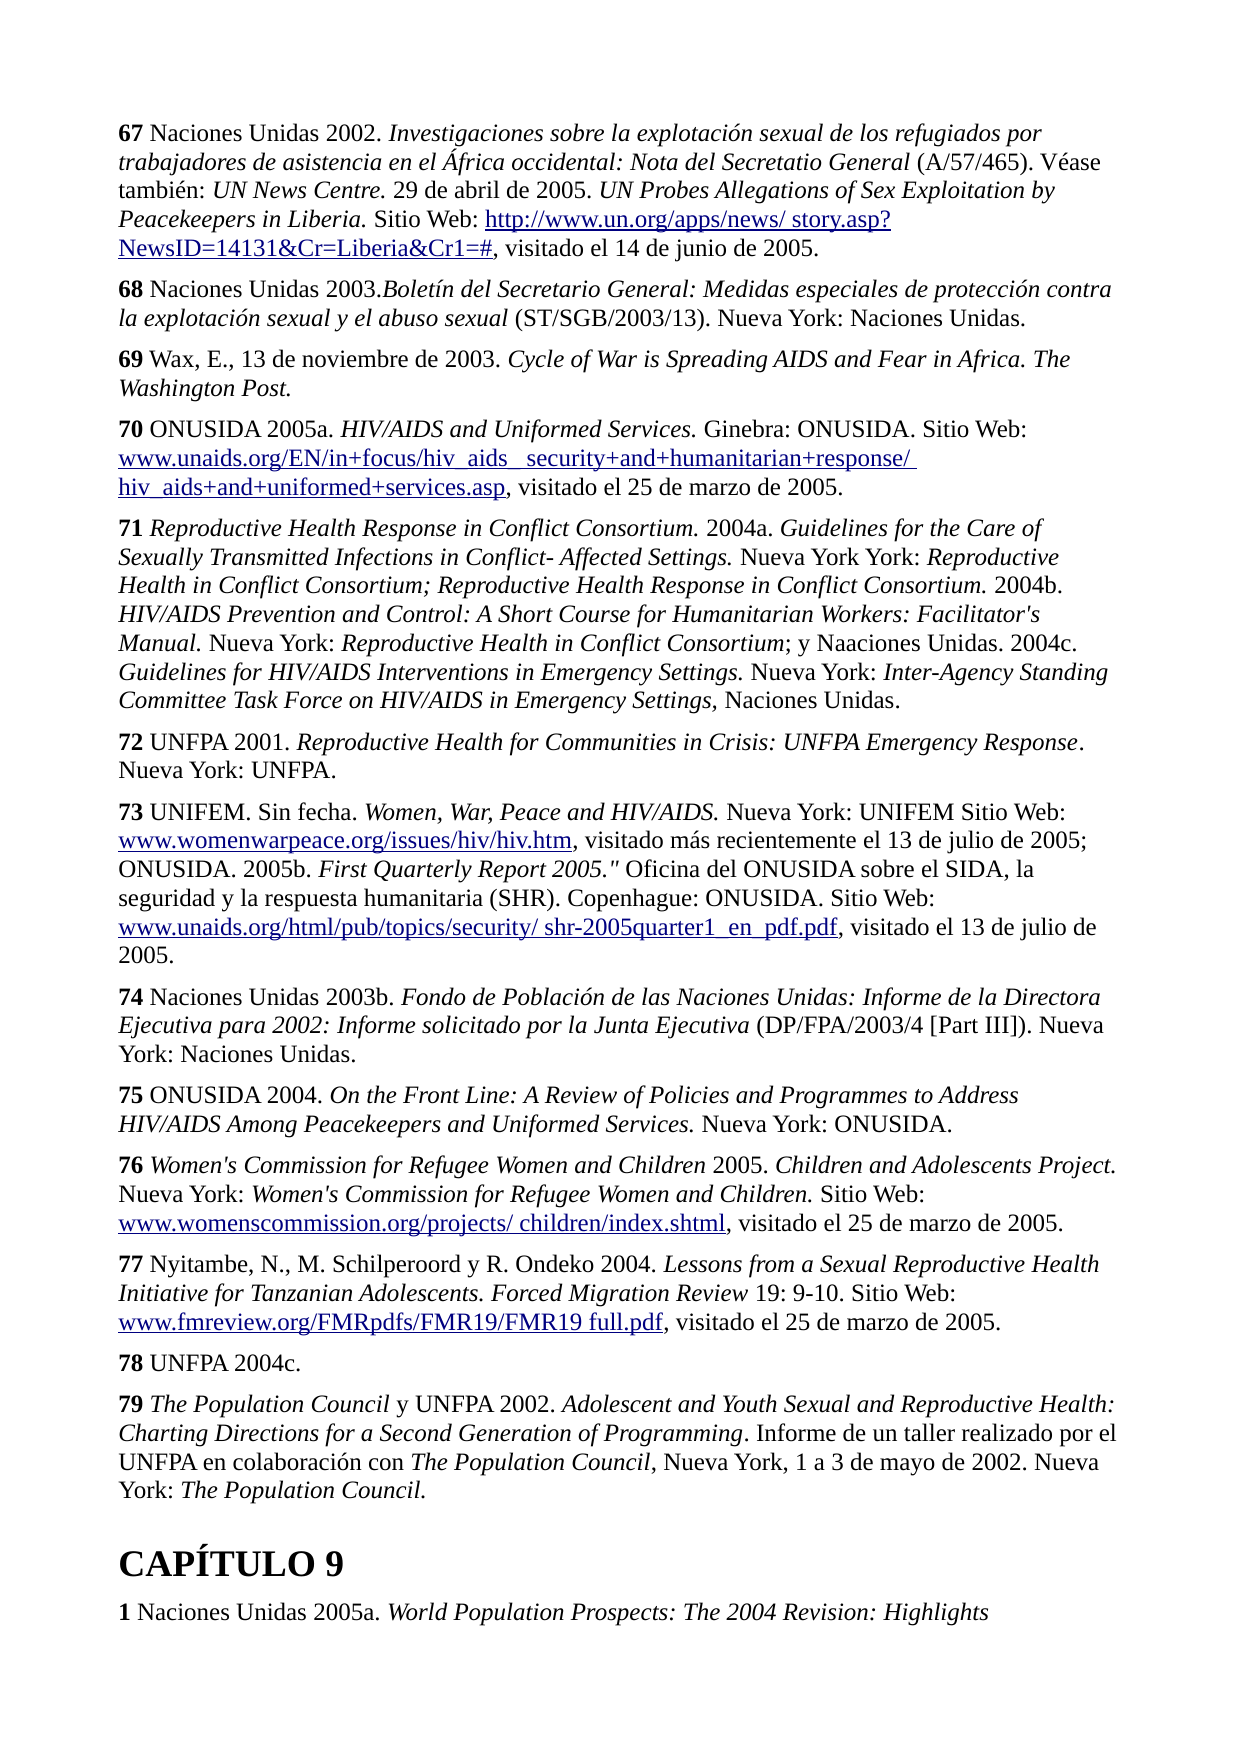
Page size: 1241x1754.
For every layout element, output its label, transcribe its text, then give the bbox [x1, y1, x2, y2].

text 70 ONUSIDA 2005a. HIV/AIDS and Uniformed Services. Ginebra: ONUSIDA. Sitio Web: www.unaids.org/EN/in+focus/hiv_aids_ security+and+humanitarian+response/ hiv_aids+and+uniformed+services.asp, visitado el 25 de marzo de 2005. [118, 414, 1122, 501]
text 79 The Population Council y UNFPA 2002. Adolescent and Youth Sexual and Reproductive Health: Charting Directions for a Second Generation of Programming. Informe de un taller realizado por el UNFPA en colaboración con The Population Council, Nueva York, 1 a 3 de mayo de 2002. Nueva York: The Population Council. [118, 1389, 1122, 1504]
text 72 UNFPA 2001. Reproductive Health for Communities in Crisis: UNFPA Emergency Response. Nueva York: UNFPA. [118, 727, 1122, 784]
text 78 UNFPA 2004c. [118, 1348, 1122, 1377]
text 76 Women's Commission for Refugee Women and Children 2005. Children and Adolescents Project. Nueva York: Women's Commission for Refugee Women and Children. Sitio Web: www.womenscommission.org/projects/ children/index.shtml, visitado el 25 de marzo de 2005. [118, 1151, 1122, 1237]
text 68 Naciones Unidas 2003.Boletín del Secretario General: Medidas especiales de protección contra la explotación sexual y el abuso sexual (ST/SGB/2003/13). Nueva York: Naciones Unidas. [118, 274, 1122, 332]
text 67 Naciones Unidas 2002. Investigaciones sobre la explotación sexual de los refugiados por trabajadores de asistencia en el África occidental: Nota del Secretatio General (A/57/465). Véase también: UN News Centre. 29 de abril de 2005. UN Probes Allegations of Sex Exploitation by Peacekeepers in Liberia. Sitio Web: http://www.un.org/apps/news/ story.asp?NewsID=14131&Cr=Liberia&Cr1=#, visitado el 14 de junio de 2005. [118, 118, 1122, 262]
text 77 Nyitambe, N., M. Schilperoord y R. Ondeko 2004. Lessons from a Sexual Reproductive Health Initiative for Tanzanian Adolescents. Forced Migration Review 19: 9-10. Sitio Web: www.fmreview.org/FMRpdfs/FMR19/FMR19 full.pdf, visitado el 25 de marzo de 2005. [118, 1249, 1122, 1336]
text 74 Naciones Unidas 2003b. Fondo de Población de las Naciones Unidas: Informe de la Directora Ejecutiva para 2002: Informe solicitado por la Junta Ejecutiva (DP/FPA/2003/4 [Part III]). Nueva York: Naciones Unidas. [118, 982, 1122, 1068]
text 69 Wax, E., 13 de noviembre de 2003. Cycle of War is Spreading AIDS and Fear in Africa. The Washington Post. [118, 344, 1122, 402]
text 73 UNIFEM. Sin fecha. Women, War, Peace and HIV/AIDS. Nueva York: UNIFEM Sitio Web: www.womenwarpeace.org/issues/hiv/hiv.htm, visitado más recientemente el 13 de julio de 2005; ONUSIDA. 2005b. First Quarterly Report 2005." Oficina del ONUSIDA sobre el SIDA, la seguridad y la respuesta humanitaria (SHR). Copenhague: ONUSIDA. Sitio Web: www.unaids.org/html/pub/topics/security/ shr-2005quarter1_en_pdf.pdf, visitado el 13 de julio de 2005. [118, 797, 1122, 969]
text 71 Reproductive Health Response in Conflict Consortium. 2004a. Guidelines for the Care of Sexually Transmitted Infections in Conflict- Affected Settings. Nueva York York: Reproductive Health in Conflict Consortium; Reproductive Health Response in Conflict Consortium. 2004b. HIV/AIDS Prevention and Control: A Short Course for Humanitarian Workers: Facilitator's Manual. Nueva York: Reproductive Health in Conflict Consortium; y Naaciones Unidas. 2004c. Guidelines for HIV/AIDS Interventions in Emergency Settings. Nueva York: Inter-Agency Standing Committee Task Force on HIV/AIDS in Emergency Settings, Naciones Unidas. [118, 513, 1122, 714]
text 75 ONUSIDA 2004. On the Front Line: A Review of Policies and Programmes to Address HIV/AIDS Among Peacekeepers and Uniformed Services. Nueva York: ONUSIDA. [118, 1081, 1122, 1138]
text 1 Naciones Unidas 2005a. World Population Prospects: The 2004 Revision: Highlights [118, 1597, 1122, 1626]
subtitle CAPÍTULO 9 [118, 1542, 1122, 1585]
